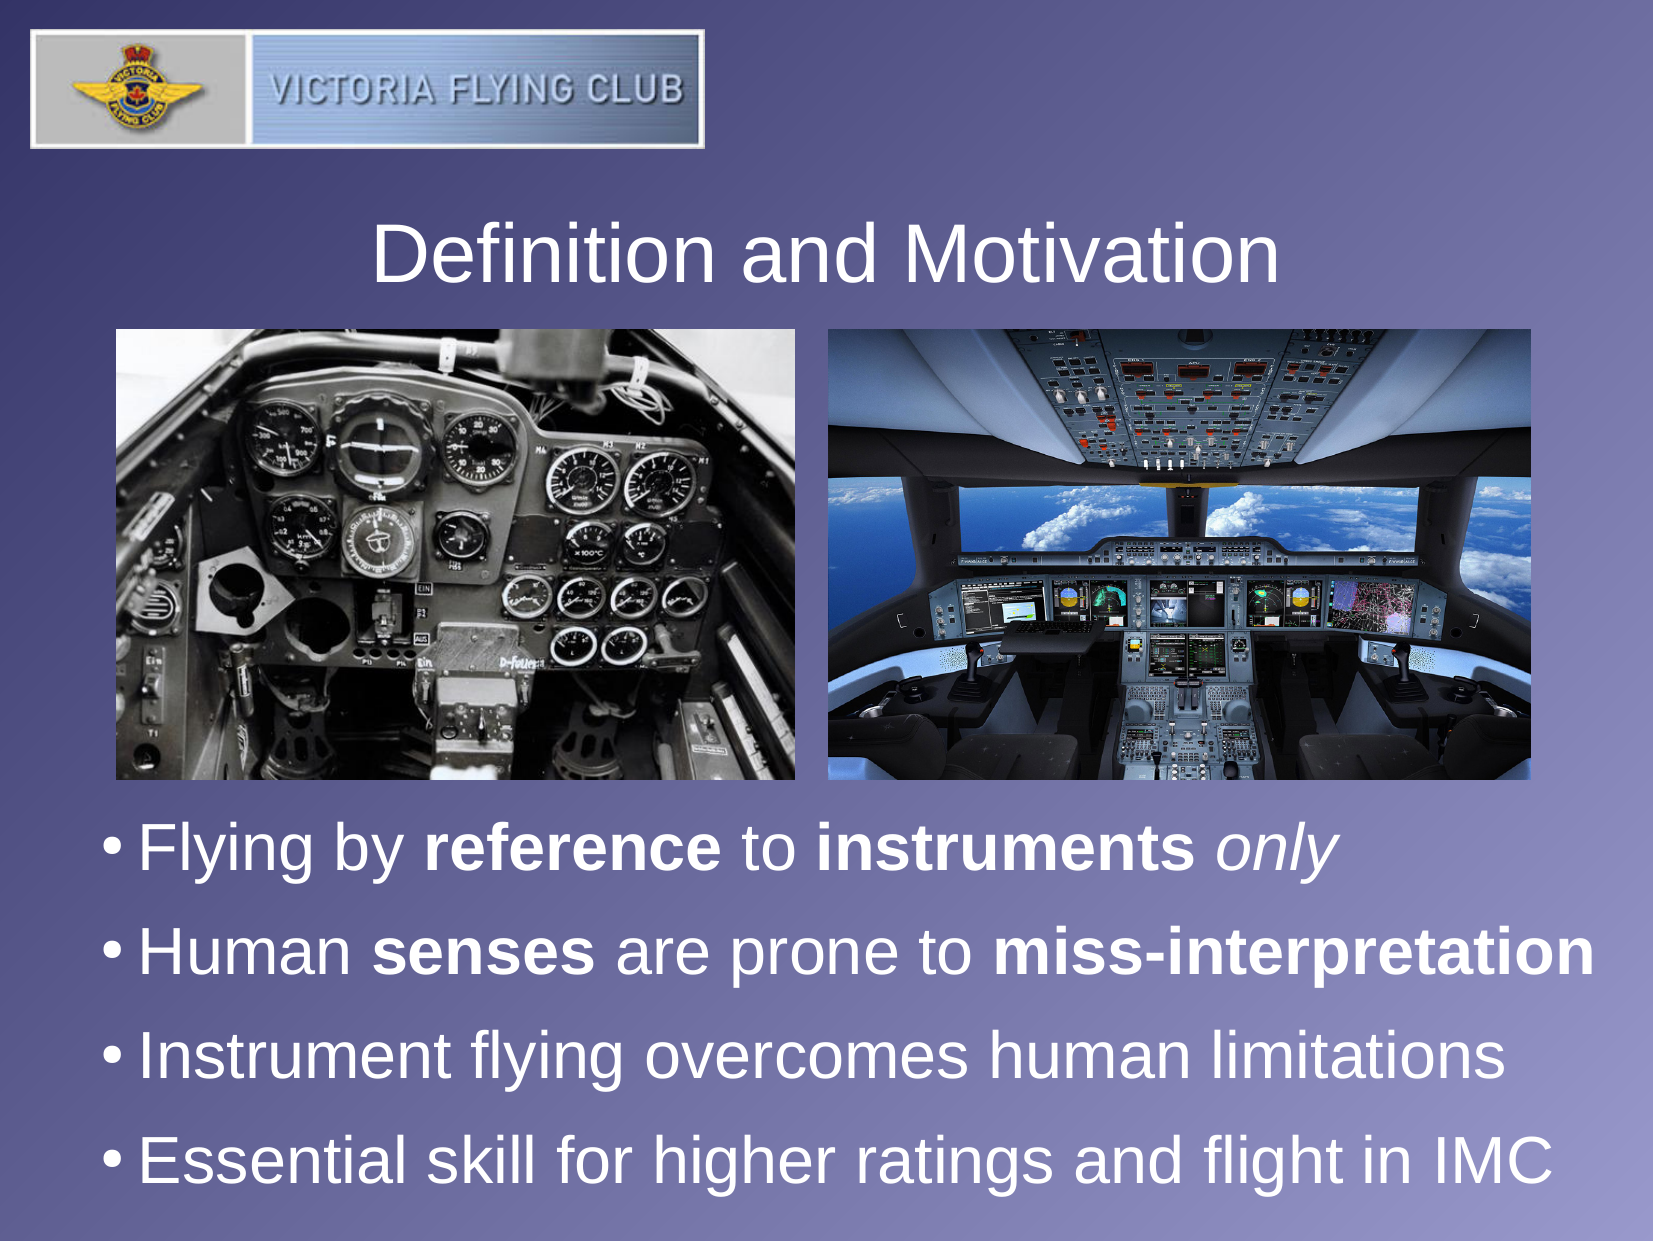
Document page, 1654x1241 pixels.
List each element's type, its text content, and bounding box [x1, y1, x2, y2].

list Flying by reference to instruments only Human senses are prone to miss-interpretation Instrument flying overcomes human limitations Essential skill for higher ratings and flight in IMC [82, 810, 1621, 1201]
picture [828, 329, 1531, 781]
title Definition and Motivation [82, 150, 1571, 358]
picture [30, 29, 705, 149]
picture [116, 329, 796, 781]
